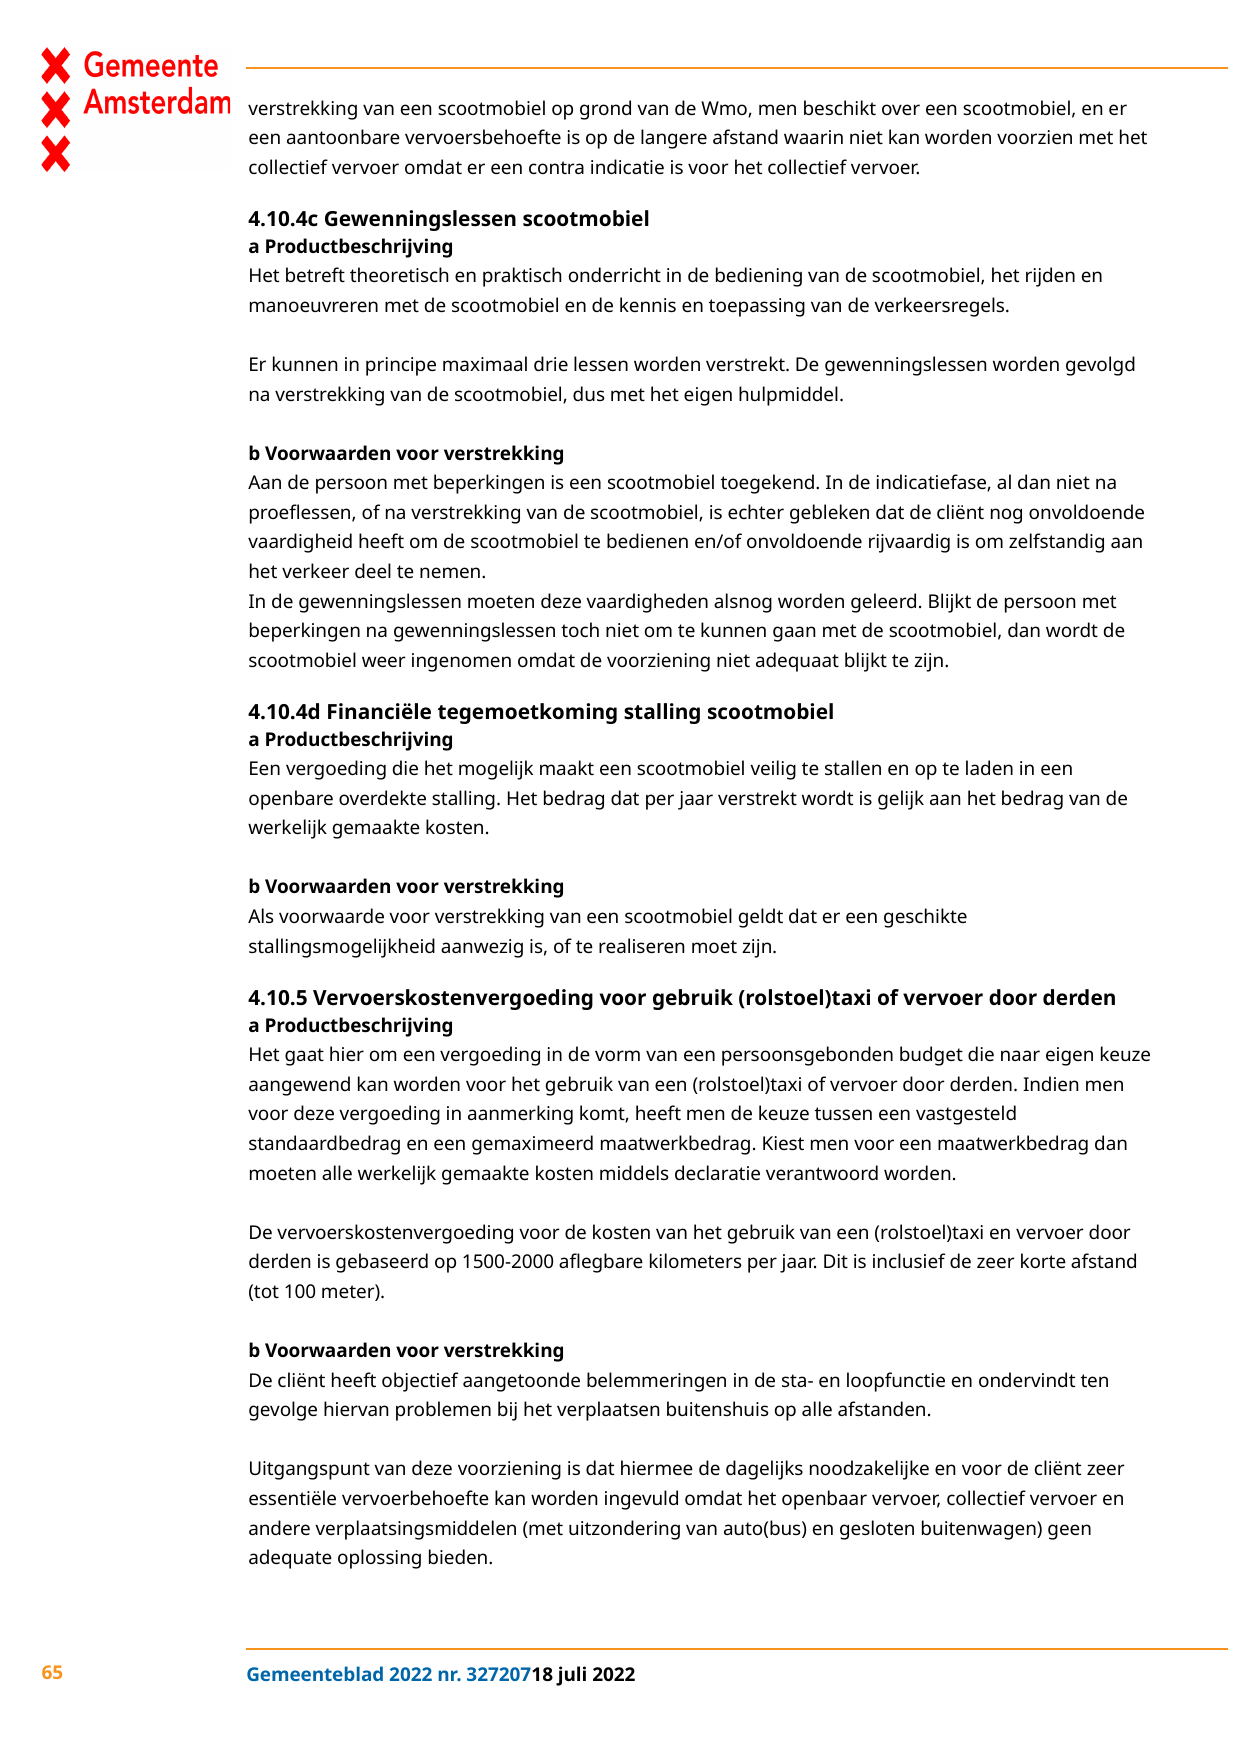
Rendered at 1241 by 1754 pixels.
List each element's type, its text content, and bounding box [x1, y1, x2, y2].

text a Productbeschrijving [248, 1012, 1152, 1037]
text In de gewenningslessen moeten deze vaardigheden alsnog worden geleerd. Blijkt de persoon met beperkingen na gewenningslessen toch niet om te kunnen gaan met de scootmobiel, dan wordt de scootmobiel weer ingenomen omdat de voorziening niet adequaat blijkt te zijn. [248, 588, 1152, 673]
text Het gaat hier om een vergoeding in de vorm van een persoonsgebonden budget die naar eigen keuze aangewend kan worden voor het gebruik van een (rolstoel)taxi of vervoer door derden. Indien men voor deze vergoeding in aanmerking komt, heeft men de keuze tussen een vastgesteld standaardbedrag en een gemaximeerd maatwerkbedrag. Kiest men voor een maatwerkbedrag dan moeten alle werkelijk gemaakte kosten middels declaratie verantwoord worden. [248, 1041, 1152, 1185]
text Uitgangspunt van deze voorziening is dat hiermee de dagelijks noodzakelijke en voor de cliënt zeer essentiële vervoerbehoefte kan worden ingevuld omdat het openbaar vervoer, collectief vervoer en andere verplaatsingsmiddelen (met uitzondering van auto(bus) en gesloten buitenwagen) geen adequate oplossing bieden. [248, 1456, 1152, 1570]
picture [41, 47, 231, 172]
text b Voorwaarden voor verstrekking [248, 1337, 1152, 1363]
text 4.10.4d Financiële tegemoetkoming stalling scootmobiel [248, 697, 1152, 726]
text 4.10.4c Gewenningslessen scootmobiel [248, 204, 1152, 233]
text b Voorwaarden voor verstrekking [248, 440, 1152, 466]
text 4.10.5 Vervoerskostenvergoeding voor gebruik (rolstoel)taxi of vervoer door derden [248, 983, 1152, 1012]
text a Productbeschrijving [248, 233, 1152, 258]
text De cliënt heeft objectief aangetoonde belemmeringen in de sta- en loopfunctie en ondervindt ten gevolge hiervan problemen bij het verplaatsen buitenshuis op alle afstanden. [248, 1367, 1152, 1422]
text Als voorwaarde voor verstrekking van een scootmobiel geldt dat er een geschikte stallingsmogelijkheid aanwezig is, of te realiseren moet zijn. [248, 903, 1152, 959]
text Er kunnen in principe maximaal drie lessen worden verstrekt. De gewenningslessen worden gevolgd na verstrekking van de scootmobiel, dus met het eigen hulpmiddel. [248, 351, 1152, 406]
text Aan de persoon met beperkingen is een scootmobiel toegekend. In de indicatiefase, al dan niet na proeflessen, of na verstrekking van de scootmobiel, is echter gebleken dat de cliënt nog onvoldoende vaardigheid heeft om de scootmobiel te bedienen en/of onvoldoende rijvaardig is om zelfstandig aan het verkeer deel te nemen. [248, 469, 1152, 584]
text Het betreft theoretisch en praktisch onderricht in de bediening van de scootmobiel, het rijden en manoeuvreren met de scootmobiel en de kennis en toepassing van de verkeersregels. [248, 262, 1152, 318]
text b Voorwaarden voor verstrekking [248, 874, 1152, 899]
text Een vergoeding die het mogelijk maakt een scootmobiel veilig te stallen en op te laden in een openbare overdekte stalling. Het bedrag dat per jaar verstrekt wordt is gelijk aan het bedrag van de werkelijk gemaakte kosten. [248, 755, 1152, 840]
text verstrekking van een scootmobiel op grond van de Wmo, men beschikt over een scootmobiel, en er een aantoonbare vervoersbehoefte is op de langere afstand waarin niet kan worden voorzien met het collectief vervoer omdat er een contra indicatie is voor het collectief vervoer. [248, 95, 1152, 180]
text De vervoerskostenvergoeding voor de kosten van het gebruik van een (rolstoel)taxi en vervoer door derden is gebaseerd op 1500-2000 aflegbare kilometers per jaar. Dit is inclusief de zeer korte afstand (tot 100 meter). [248, 1219, 1152, 1304]
text a Productbeschrijving [248, 726, 1152, 752]
